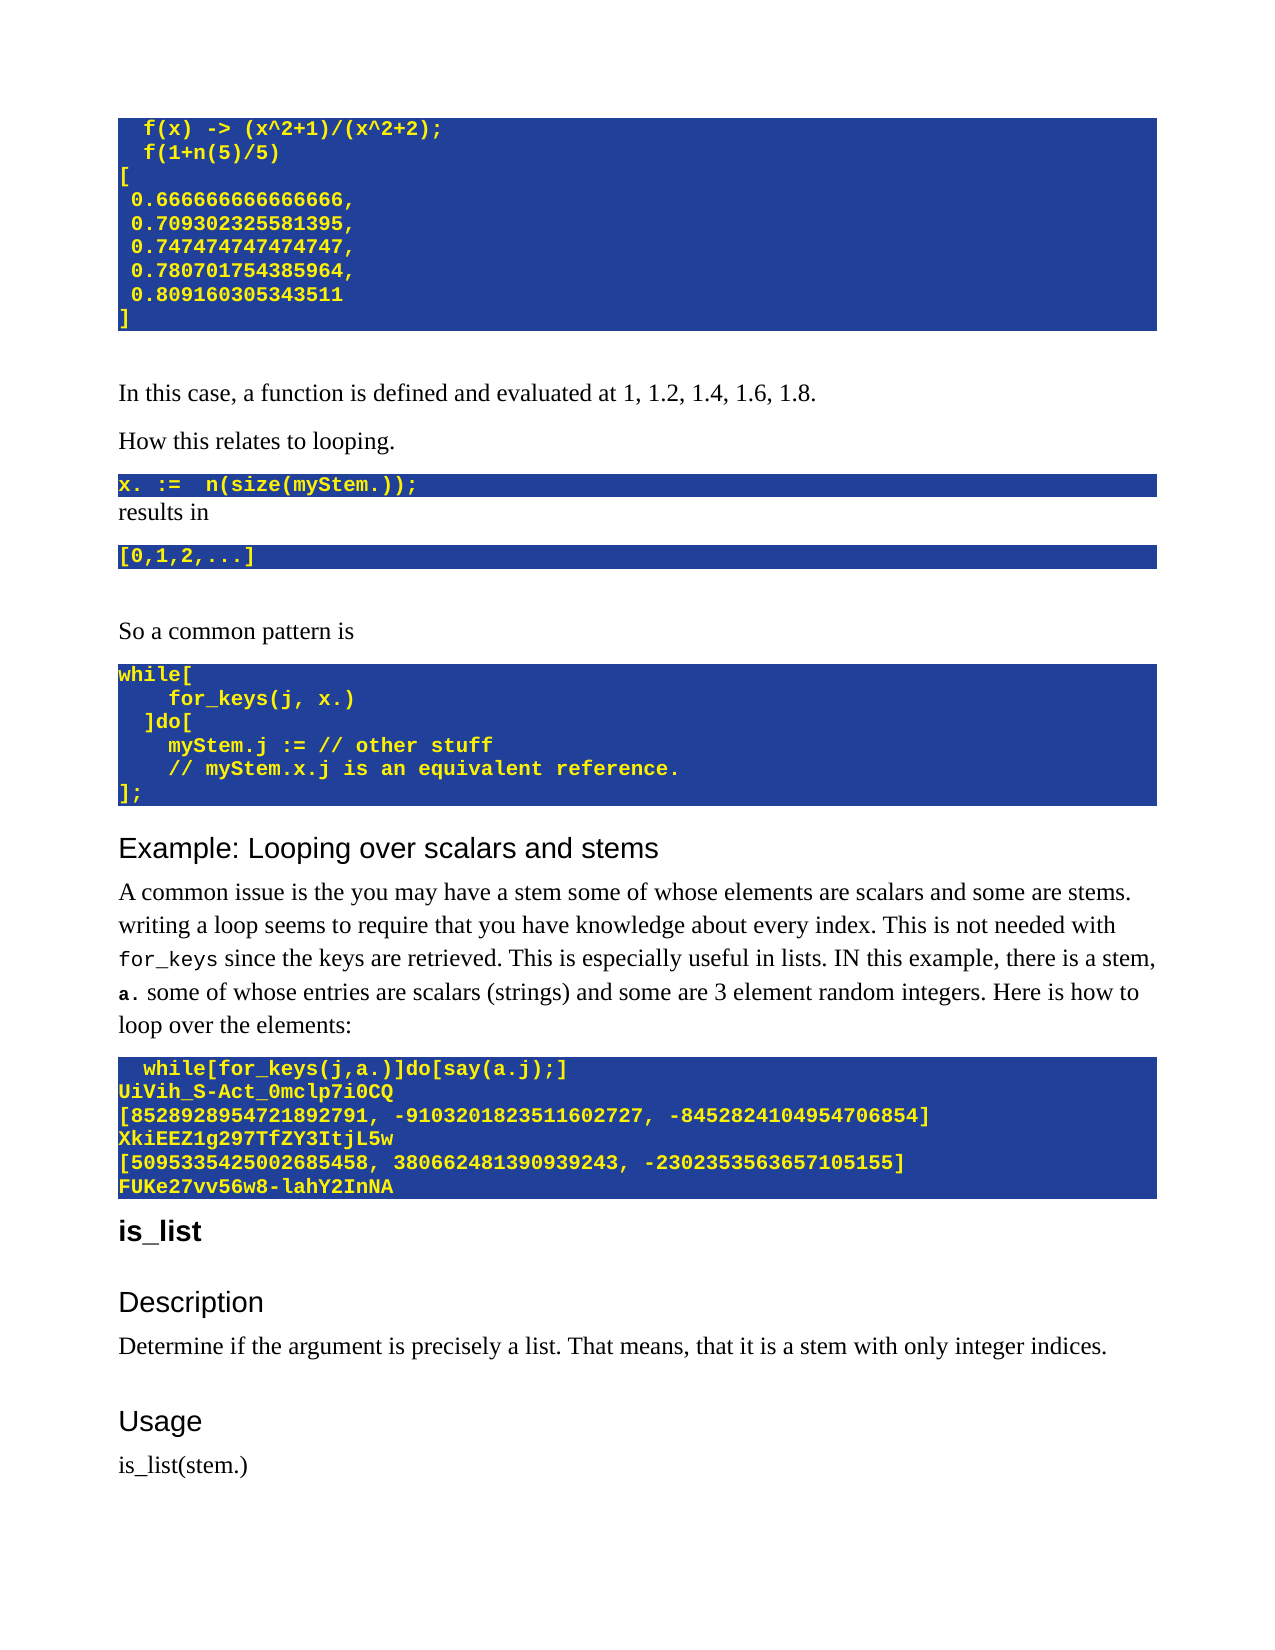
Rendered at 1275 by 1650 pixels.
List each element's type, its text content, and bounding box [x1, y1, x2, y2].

text [ [118, 165, 1157, 189]
text XkiEEZ1g297TfZY3ItjL5w [118, 1128, 1157, 1152]
text [8528928954721892791, -9103201823511602727, -8452824104954706854] [118, 1105, 1157, 1128]
text // myStem.x.j is an equivalent reference. [118, 758, 1157, 782]
text x. := n(size(myStem.)); [118, 474, 1157, 497]
text [5095335425002685458, 380662481390939243, -2302353563657105155] [118, 1152, 1157, 1176]
text 0.666666666666666, [118, 189, 1157, 213]
subtitle is_list [118, 1214, 1157, 1248]
text A common issue is the you may have a stem some of whose elements are scalars and some are stems. writing a loop seems to require that you have knowledge about every index. This is not needed with for_keys since the keys are retrieved. This is especially useful in lists. IN this example, there is a stem, a. some of whose entries are scalars (strings) and some are 3 element random integers. Here is how to loop over the elements: [118, 877, 1157, 1039]
subtitle Example: Looping over scalars and stems [118, 831, 1157, 864]
text 0.780701754385964, [118, 260, 1157, 284]
text In this case, a function is defined and evaluated at 1, 1.2, 1.4, 1.6, 1.8. [118, 378, 1157, 407]
text results in [118, 497, 1157, 526]
text 0.709302325581395, [118, 213, 1157, 236]
text [0,1,2,...] [118, 545, 1157, 569]
text 0.809160305343511 [118, 284, 1157, 307]
text while[for_keys(j,a.)]do[say(a.j);] [118, 1057, 1157, 1081]
text UiVih_S-Act_0mclp7i0CQ [118, 1081, 1157, 1105]
text ] [118, 307, 1157, 331]
text while[ [118, 664, 1157, 687]
subtitle Description [118, 1285, 1157, 1319]
text ]; [118, 782, 1157, 806]
text 0.747474747474747, [118, 236, 1157, 260]
text Determine if the argument is precisely a list. That means, that it is a stem with only integer indices. [118, 1331, 1157, 1360]
text How this relates to looping. [118, 426, 1157, 455]
text myStem.j := // other stuff [118, 735, 1157, 758]
text is_list(stem.) [118, 1450, 1157, 1479]
text for_keys(j, x.) [118, 687, 1157, 711]
text f(x) -> (x^2+1)/(x^2+2); [118, 118, 1157, 142]
text FUKe27vv56w8-lahY2InNA [118, 1176, 1157, 1199]
subtitle Usage [118, 1404, 1157, 1437]
text ]do[ [118, 711, 1157, 735]
text So a common pattern is [118, 616, 1157, 645]
text f(1+n(5)/5) [118, 142, 1157, 165]
